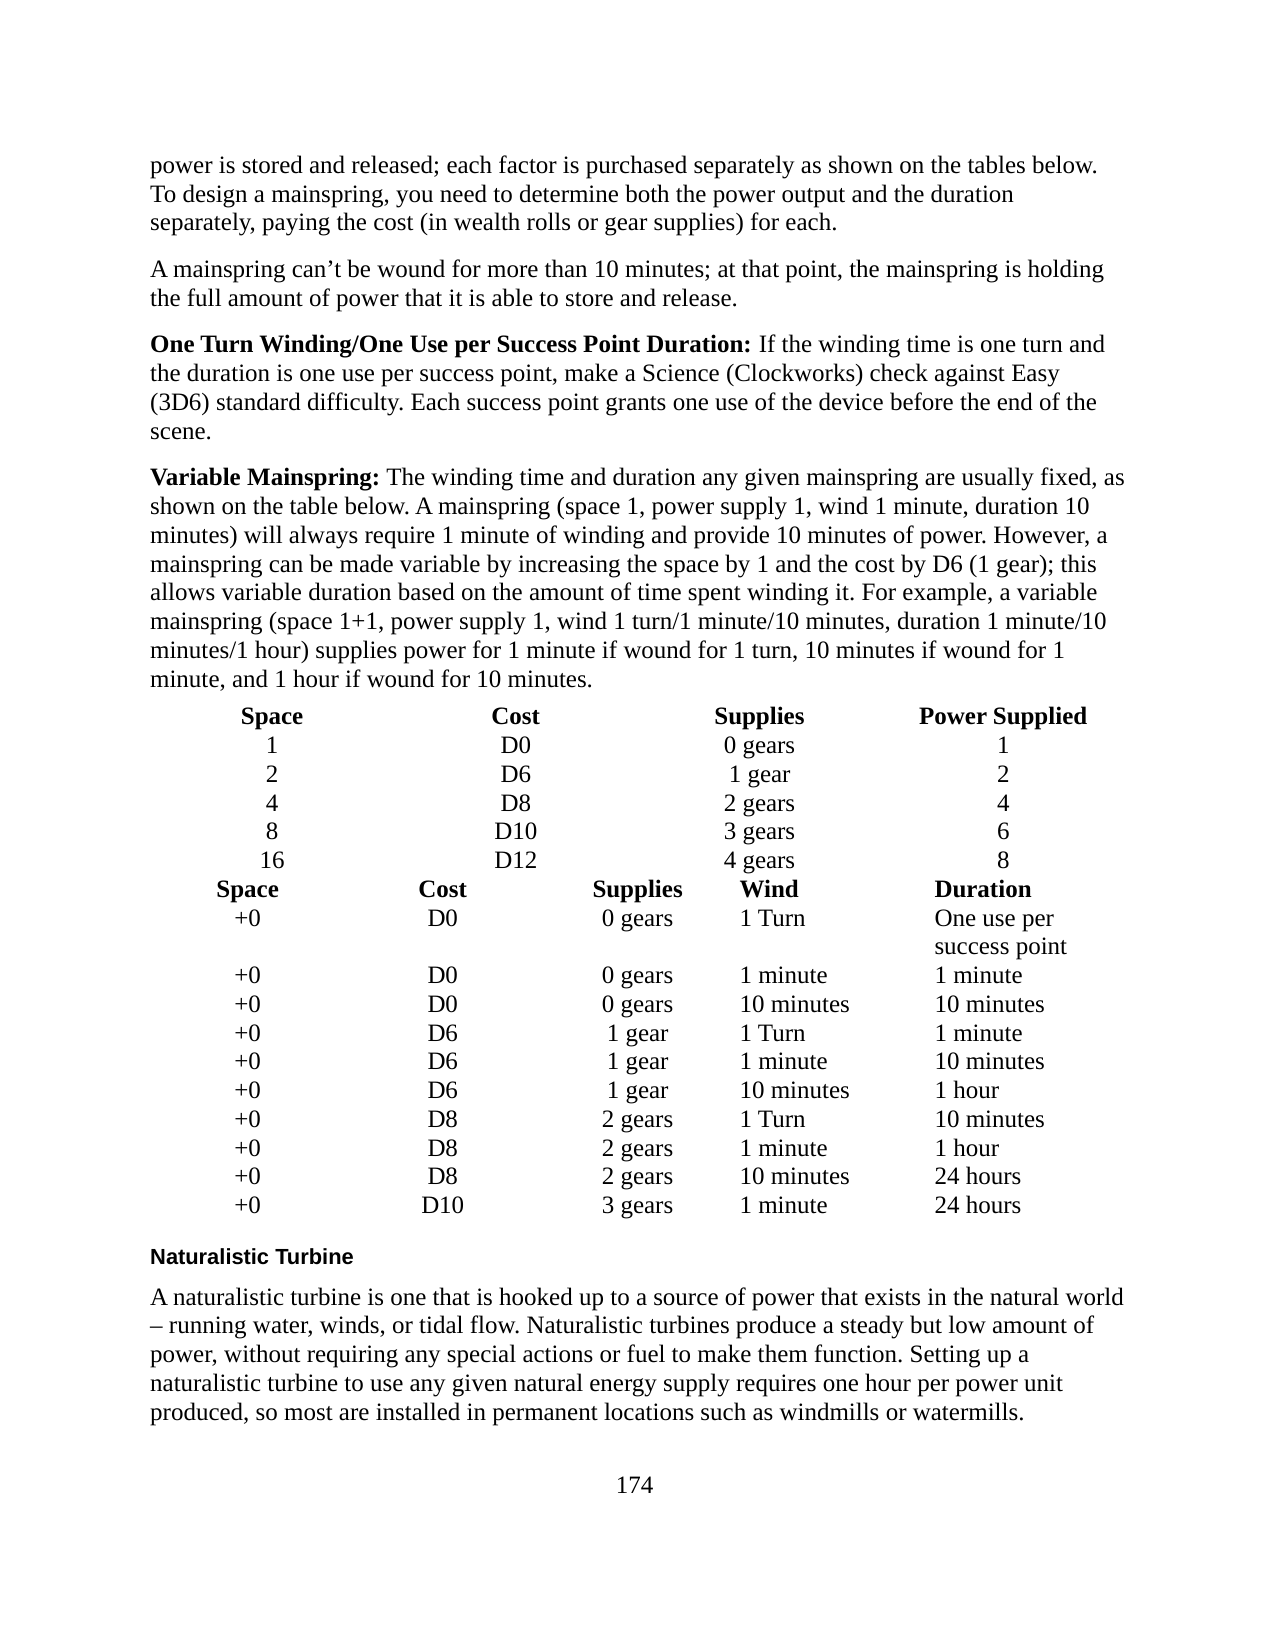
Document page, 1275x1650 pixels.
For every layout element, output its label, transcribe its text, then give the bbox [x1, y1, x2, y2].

table_header Supplies [540, 874, 735, 903]
table_cell 10 minutes [735, 989, 930, 1018]
table_header Supplies [638, 701, 881, 730]
table_cell D6 [345, 1046, 540, 1075]
table_cell D8 [394, 788, 637, 816]
table_header Cost [394, 701, 637, 730]
table_cell +0 [150, 1075, 345, 1104]
text A mainspring can’t be wound for more than 10 minutes; at that point, the mainspring is holding the full amount of power that it is able to store and release. [150, 254, 1125, 312]
table_header Power Supplied [881, 701, 1125, 730]
table_cell 1 hour [930, 1133, 1125, 1161]
table_cell 1 [150, 730, 394, 759]
table_cell 2 [881, 759, 1125, 788]
table_header Wind [735, 874, 930, 903]
table_cell 0 gears [638, 730, 881, 759]
table_cell 1 minute [735, 960, 930, 989]
table_cell 1 gear [540, 1075, 735, 1104]
table_cell 1 gear [540, 1018, 735, 1046]
table_cell 1 minute [930, 1018, 1125, 1046]
table_cell 0 gears [540, 903, 735, 960]
table_cell 10 minutes [735, 1075, 930, 1104]
table_cell D0 [345, 903, 540, 960]
text power is stored and released; each factor is purchased separately as shown on the tables below. To design a mainspring, you need to determine both the power output and the duration separately, paying the cost (in wealth rolls or gear supplies) for each. [150, 150, 1125, 236]
table_cell 1 gear [540, 1046, 735, 1075]
table_cell D6 [394, 759, 637, 788]
table_cell D8 [345, 1161, 540, 1190]
table_cell 1 minute [735, 1046, 930, 1075]
table_cell D6 [345, 1018, 540, 1046]
text A naturalistic turbine is one that is hooked up to a source of power that exists in the natural world – running water, winds, or tidal flow. Naturalistic turbines produce a steady but low amount of power, without requiring any special actions or fuel to make them function. Setting up a naturalistic turbine to use any given natural energy supply requires one hour per power unit produced, so most are installed in permanent locations such as windmills or watermills. [150, 1282, 1125, 1425]
table_cell 1 Turn [735, 1018, 930, 1046]
table_cell 1 Turn [735, 1104, 930, 1133]
table_cell 1 minute [735, 1133, 930, 1161]
table_cell +0 [150, 1190, 345, 1219]
table_header Space [150, 874, 345, 903]
table_cell 1 [881, 730, 1125, 759]
table_cell 10 minutes [930, 989, 1125, 1018]
table_cell D8 [345, 1133, 540, 1161]
table_cell 10 minutes [930, 1104, 1125, 1133]
table_cell 2 gears [540, 1133, 735, 1161]
table_cell 1 Turn [735, 903, 930, 960]
table_cell 2 gears [540, 1161, 735, 1190]
table_cell 10 minutes [735, 1161, 930, 1190]
table_cell 10 minutes [930, 1046, 1125, 1075]
table_cell +0 [150, 903, 345, 960]
table_cell 8 [150, 816, 394, 845]
table_cell 8 [881, 845, 1125, 874]
table_cell +0 [150, 960, 345, 989]
table_cell D10 [345, 1190, 540, 1219]
table_cell +0 [150, 1133, 345, 1161]
subtitle Naturalistic Turbine [150, 1244, 1125, 1269]
table_cell D0 [394, 730, 637, 759]
text Variable Mainspring: The winding time and duration any given mainspring are usually fixed, as shown on the table below. A mainspring (space 1, power supply 1, wind 1 minute, duration 10 minutes) will always require 1 minute of winding and provide 10 minutes of power. However, a mainspring can be made variable by increasing the space by 1 and the cost by D6 (1 gear); this allows variable duration based on the amount of time spent winding it. For example, a variable mainspring (space 1+1, power supply 1, wind 1 turn/1 minute/10 minutes, duration 1 minute/10 minutes/1 hour) supplies power for 1 minute if wound for 1 turn, 10 minutes if wound for 1 minute, and 1 hour if wound for 10 minutes. [150, 462, 1125, 692]
table_cell 3 gears [638, 816, 881, 845]
table_cell 1 minute [930, 960, 1125, 989]
table_cell 16 [150, 845, 394, 874]
table_cell 4 [150, 788, 394, 816]
table_cell 0 gears [540, 960, 735, 989]
table_cell 2 gears [638, 788, 881, 816]
table_cell D8 [345, 1104, 540, 1133]
table_cell One use per success point [930, 903, 1125, 960]
table_cell 1 hour [930, 1075, 1125, 1104]
table_cell 6 [881, 816, 1125, 845]
table_cell 4 [881, 788, 1125, 816]
table_cell 2 [150, 759, 394, 788]
table_cell +0 [150, 1161, 345, 1190]
table_header Space [150, 701, 394, 730]
table_cell D12 [394, 845, 637, 874]
table_cell D0 [345, 989, 540, 1018]
table_cell 2 gears [540, 1104, 735, 1133]
table_cell 0 gears [540, 989, 735, 1018]
table_cell D0 [345, 960, 540, 989]
table_cell 4 gears [638, 845, 881, 874]
table_cell +0 [150, 989, 345, 1018]
table_header Duration [930, 874, 1125, 903]
text One Turn Winding/One Use per Success Point Duration: If the winding time is one turn and the duration is one use per success point, make a Science (Clockworks) check against Easy (3D6) standard difficulty. Each success point grants one use of the device before the end of the scene. [150, 329, 1125, 444]
table_cell 1 gear [638, 759, 881, 788]
table_cell D6 [345, 1075, 540, 1104]
table_header Cost [345, 874, 540, 903]
table_cell +0 [150, 1018, 345, 1046]
table_cell +0 [150, 1046, 345, 1075]
table_cell +0 [150, 1104, 345, 1133]
table_cell 3 gears [540, 1190, 735, 1219]
table_cell 1 minute [735, 1190, 930, 1219]
table_cell 24 hours [930, 1190, 1125, 1219]
table_cell D10 [394, 816, 637, 845]
table_cell 24 hours [930, 1161, 1125, 1190]
